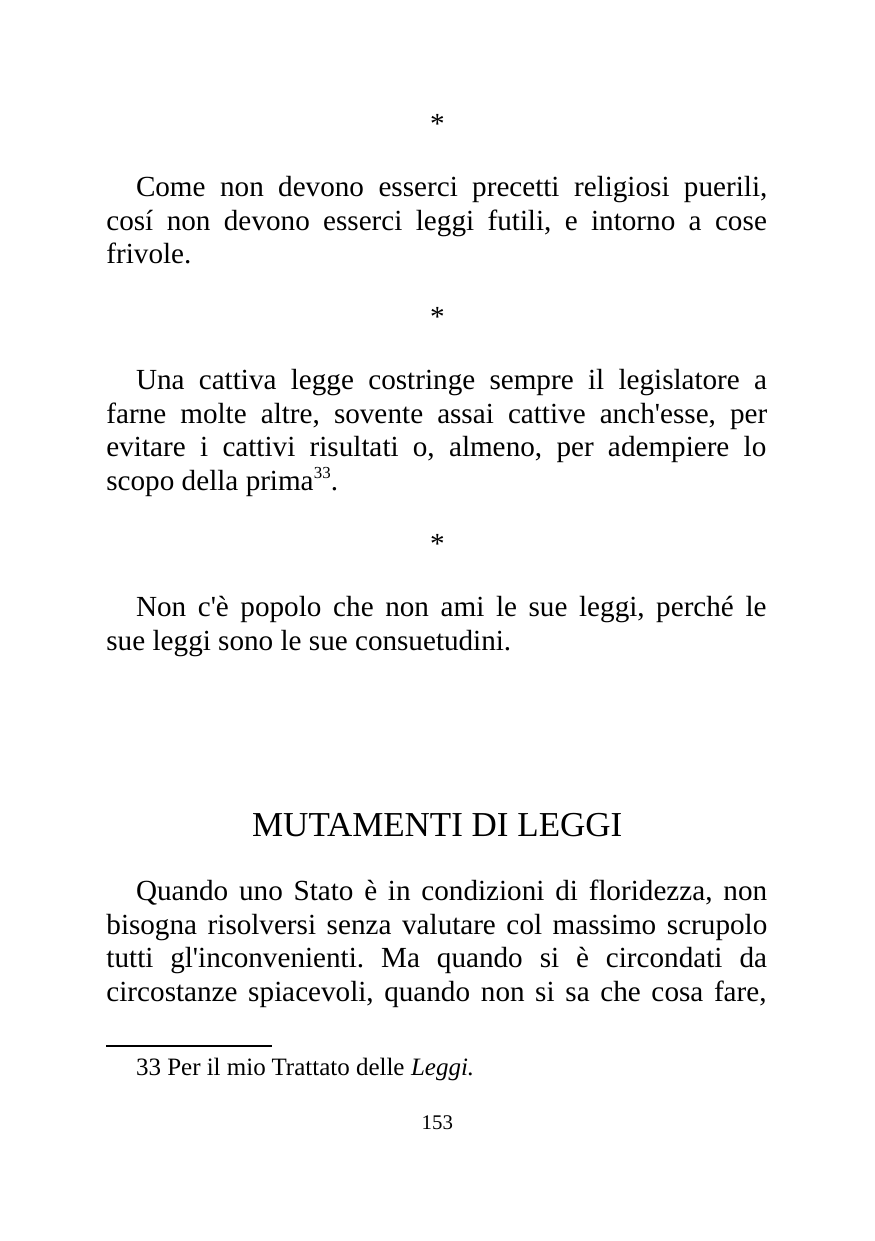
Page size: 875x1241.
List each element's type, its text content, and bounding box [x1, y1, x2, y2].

text Quando uno Stato è in condizioni di floridezza, non bisogna risolversi senza valutare col massimo scrupolo tutti gl'inconvenienti. Ma quando si è circondati da circostanze spiacevoli, quando non si sa che cosa fare, [106, 873, 768, 1008]
text * [106, 299, 768, 333]
text Come non devono esserci precetti religiosi puerili, cosí non devono esserci leggi futili, e intorno a cose frivole. [106, 169, 768, 270]
text * [106, 526, 768, 559]
text Una cattiva legge costringe sempre il legislatore a farne molte altre, sovente assai cattive anch'esse, per evitare i cattivi risultati o, almeno, per adempiere lo scopo della prima. [106, 362, 768, 497]
text Non c'è popolo che non ami le sue leggi, perché le sue leggi sono le sue consuetudini. [106, 589, 768, 656]
text Per il mio Trattato delle Leggi. [106, 1052, 768, 1080]
subtitle MUTAMENTI DI LEGGI [106, 804, 768, 844]
text * [106, 106, 768, 140]
